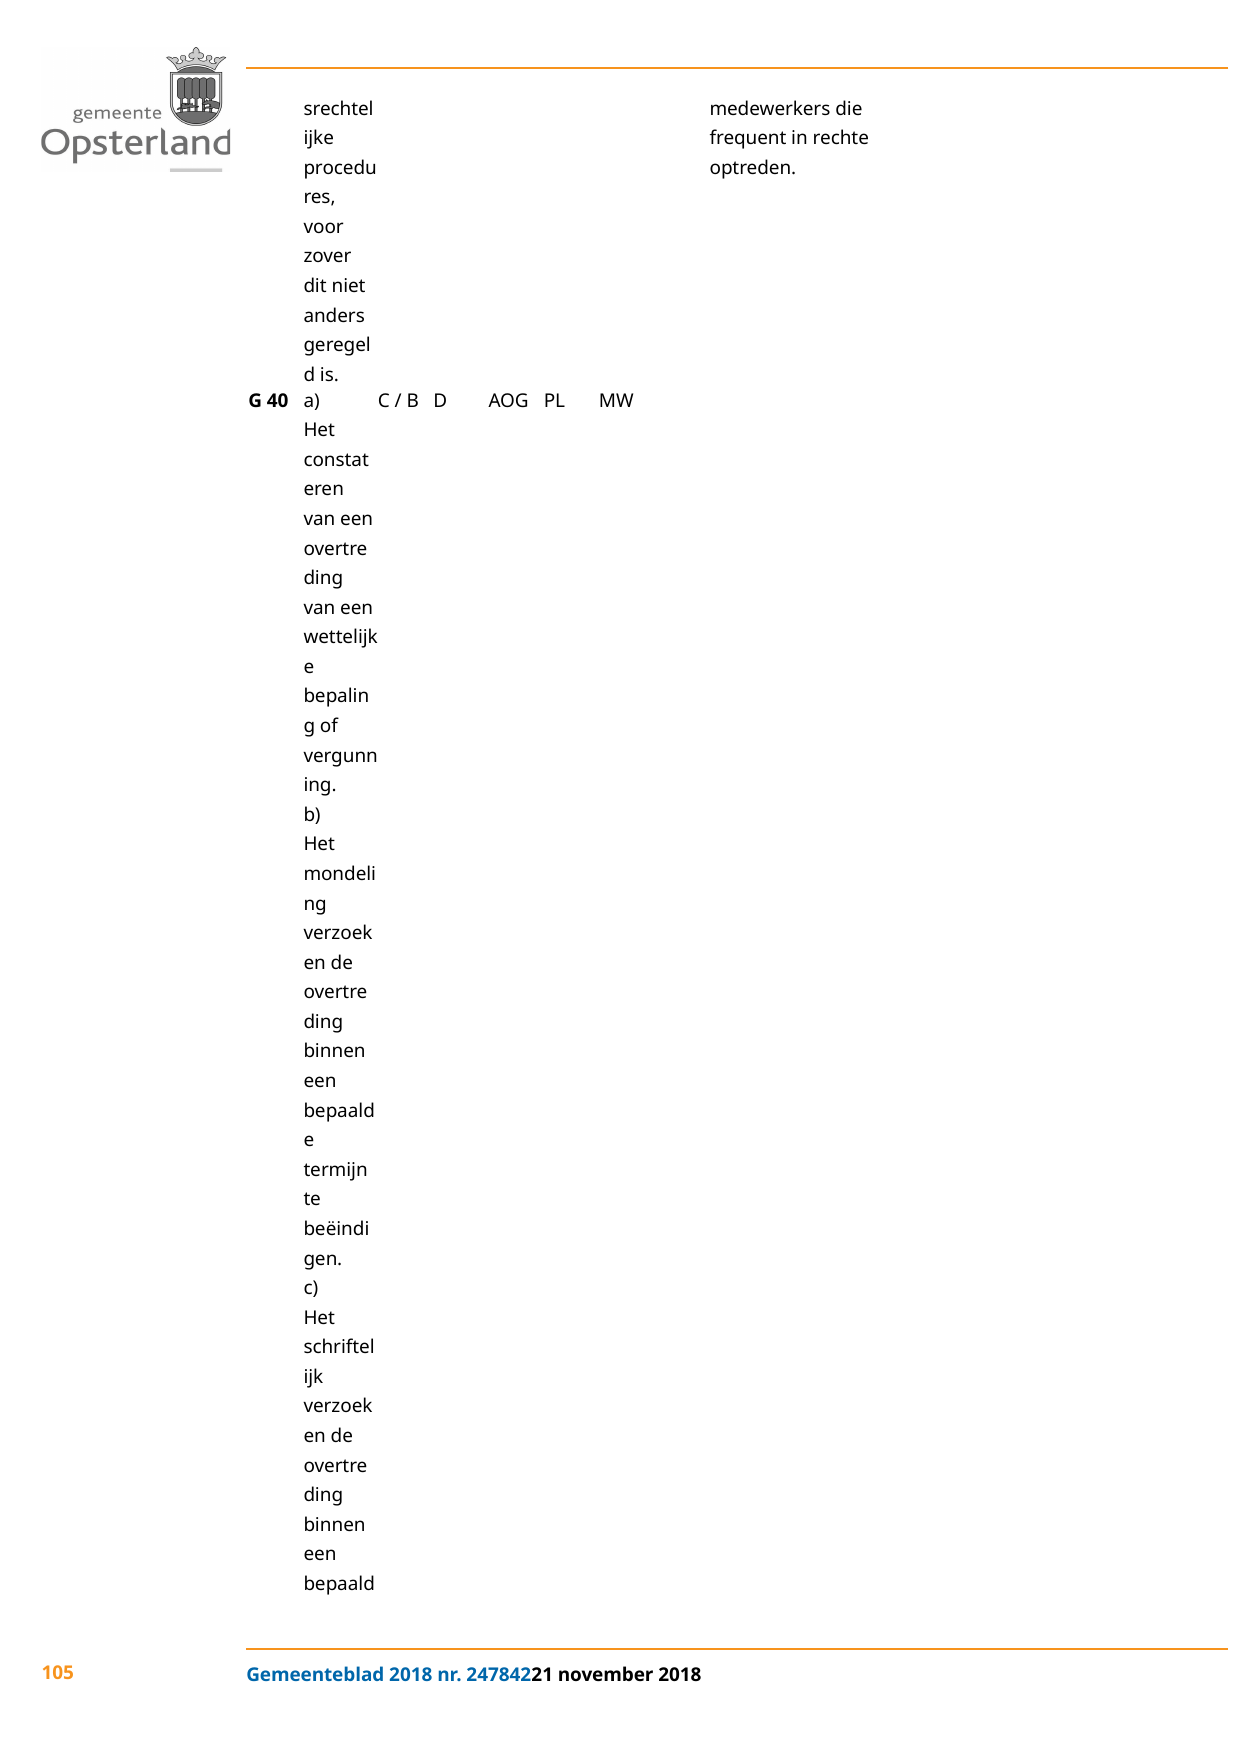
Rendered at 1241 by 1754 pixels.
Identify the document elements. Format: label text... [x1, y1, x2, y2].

table_cell D [433, 387, 488, 1596]
picture [41, 47, 231, 172]
table_cell PL [544, 387, 599, 1596]
table_cell AOG [488, 387, 543, 1596]
table_cell G 40 [248, 387, 303, 1596]
table_cell [875, 95, 1152, 387]
table_cell [709, 387, 875, 1596]
table_cell C / B [378, 387, 433, 1596]
table_cell [654, 95, 709, 387]
table_cell [433, 95, 488, 387]
table_cell [599, 95, 654, 387]
table_cell MW [599, 387, 654, 1596]
table_cell [378, 95, 433, 387]
table_cell [544, 95, 599, 387]
table_cell a) Het constateren van een overtreding van een wettelijke bepaling of vergunning. b) Het mondeling verzoeken de overtreding binnen een bepaalde termijn te beëindigen. c) Het schriftelijk verzoeken de overtreding binnen een bepaald [303, 387, 378, 1596]
table_cell [654, 387, 709, 1596]
table_cell srechtelijke procedures, voor zover dit niet anders geregeld is. [303, 95, 378, 387]
table_cell [488, 95, 543, 387]
table_cell medewerkers die frequent in rechte optreden. [709, 95, 875, 387]
table_cell [248, 95, 303, 387]
